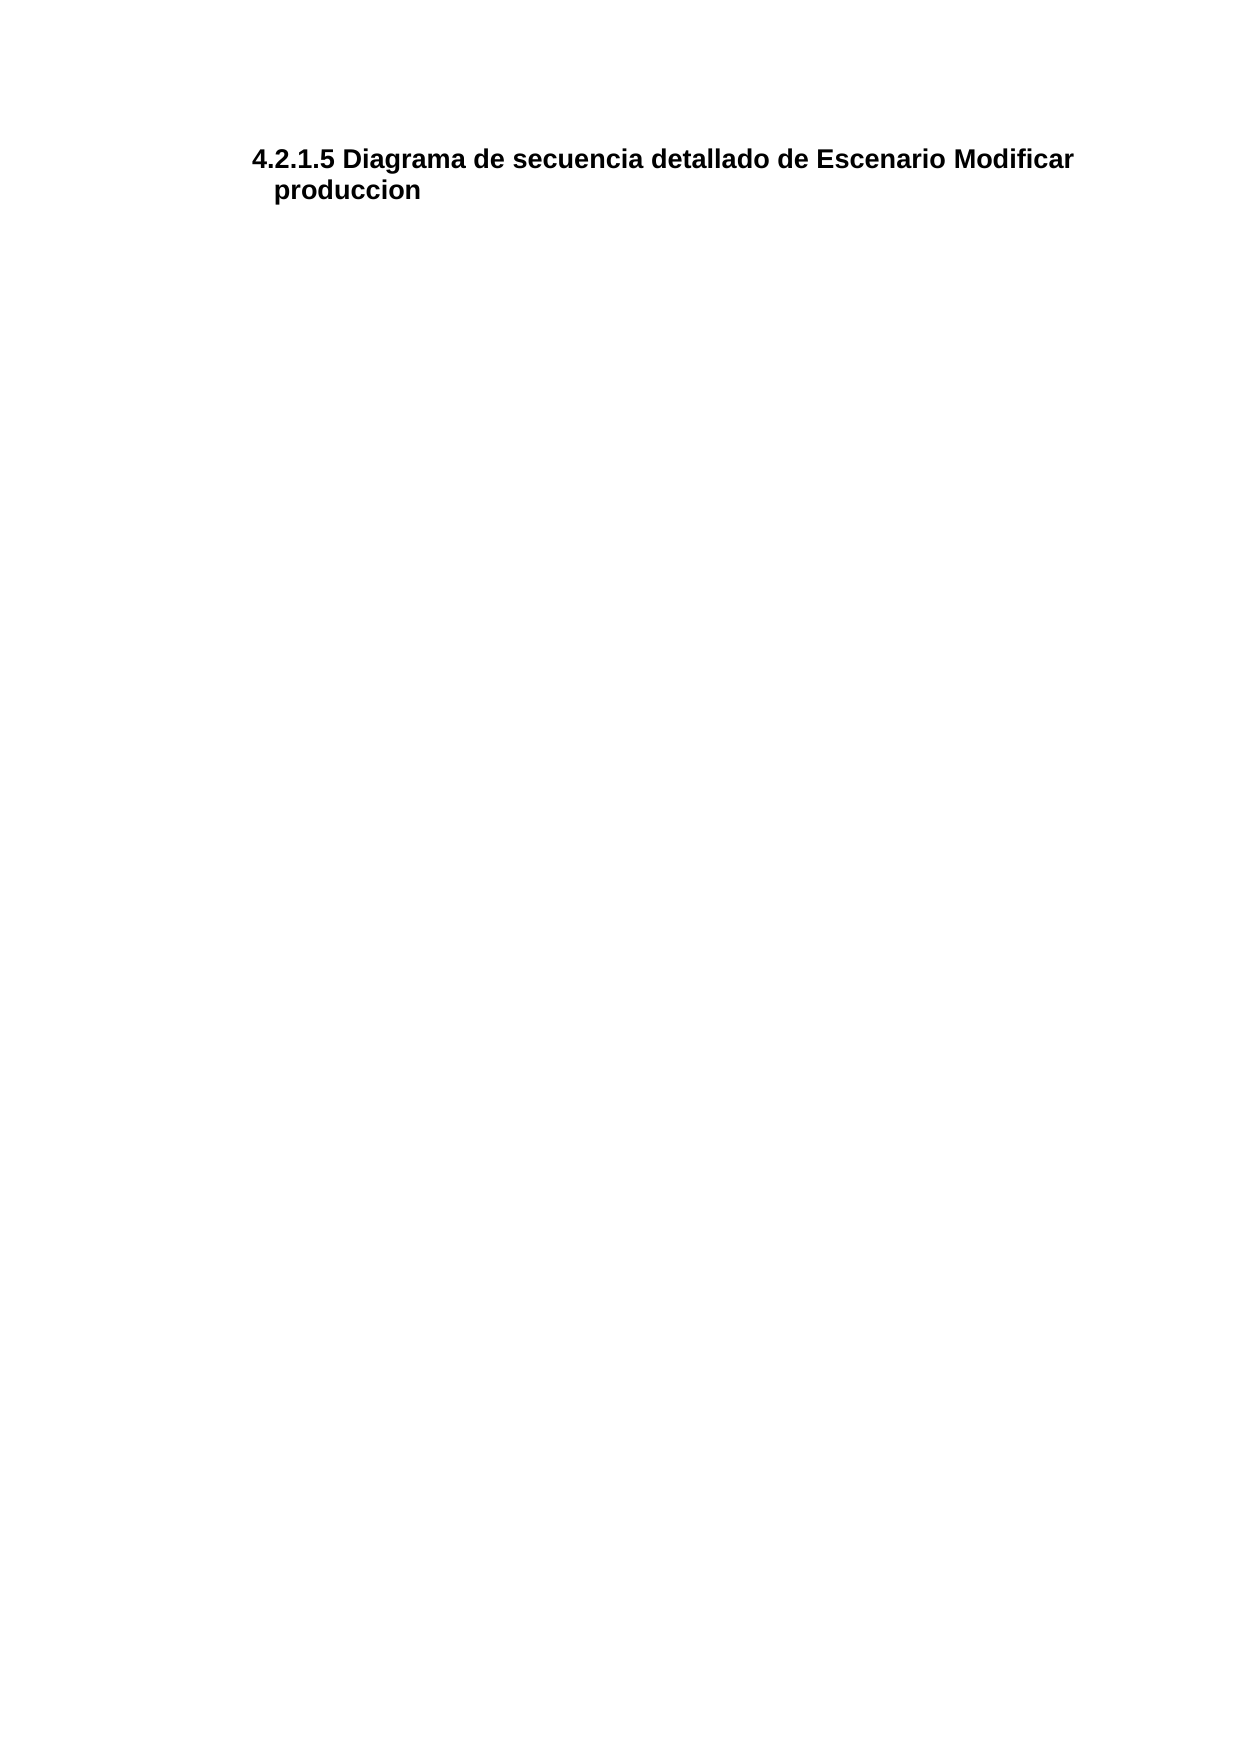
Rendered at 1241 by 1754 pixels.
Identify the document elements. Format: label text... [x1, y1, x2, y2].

list Diagrama de secuencia detallado de Escenario Modificar produccion [244, 143, 1122, 206]
